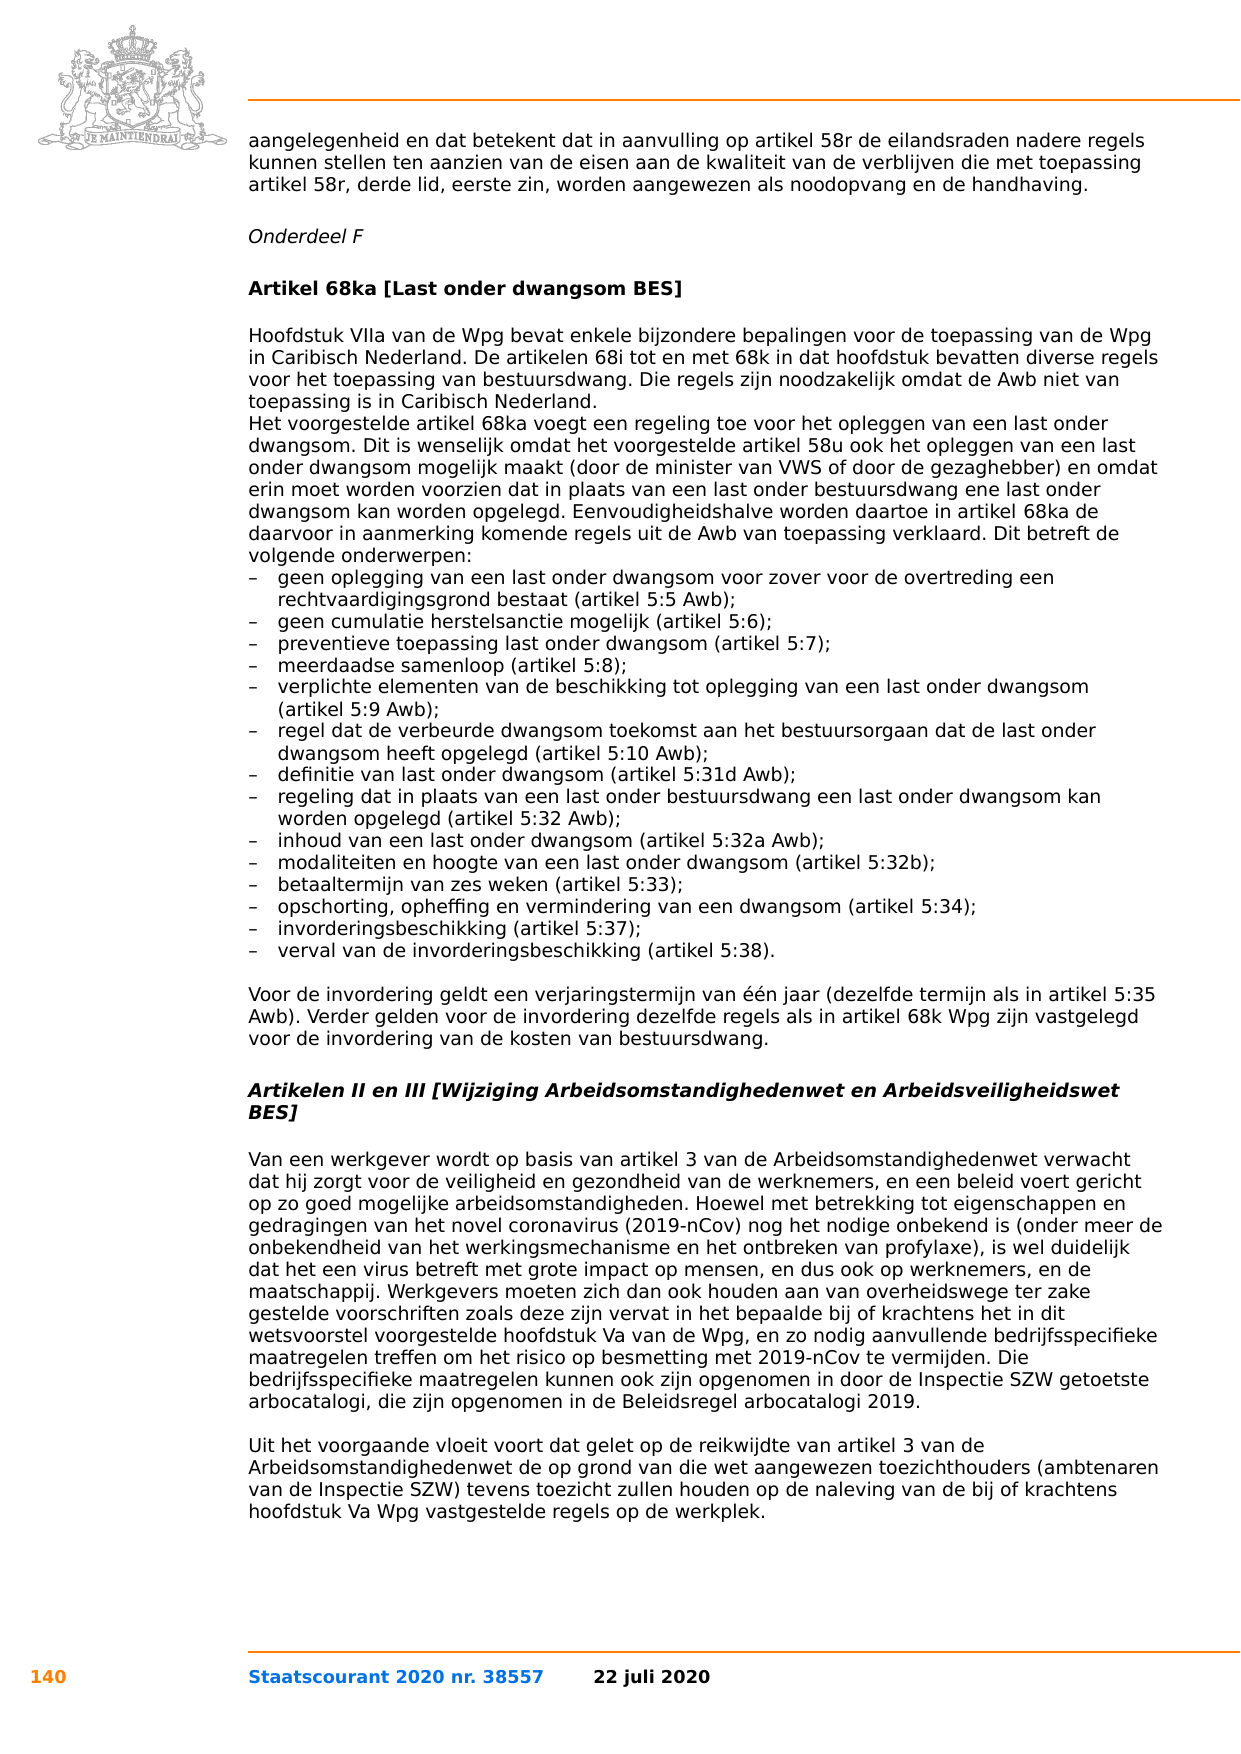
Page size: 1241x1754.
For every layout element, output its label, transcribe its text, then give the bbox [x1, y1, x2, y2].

text – preventieve toepassing last onder dwangsom (artikel 5:7); [248, 632, 1163, 654]
text – modaliteiten en hoogte van een last onder dwangsom (artikel 5:32b); [248, 852, 1163, 874]
picture [38, 25, 227, 150]
text – regel dat de verbeurde dwangsom toekomst aan het bestuursorgaan dat de last onder dwangsom heeft opgelegd (artikel 5:10 Awb); [248, 720, 1163, 764]
text Van een werkgever wordt op basis van artikel 3 van de Arbeidsomstandighedenwet verwacht dat hij zorgt voor de veiligheid en gezondheid van de werknemers, en een beleid voert gericht op zo goed mogelijke arbeidsomstandigheden. Hoewel met betrekking tot eigenschappen en gedragingen van het novel coronavirus (2019-nCov) nog het nodige onbekend is (onder meer de onbekendheid van het werkingsmechanisme en het ontbreken van profylaxe), is wel duidelijk dat het een virus betreft met grote impact op mensen, en dus ook op werknemers, en de maatschappij. Werkgevers moeten zich dan ook houden aan van overheidswege ter zake gestelde voorschriften zoals deze zijn vervat in het bepaalde bij of krachtens het in dit wetsvoorstel voorgestelde hoofdstuk Va van de Wpg, en zo nodig aanvullende bedrijfsspecifieke maatregelen treffen om het risico op besmetting met 2019-nCov te vermijden. Die bedrijfsspecifieke maatregelen kunnen ook zijn opgenomen in door de Inspectie SZW getoetste arbocatalogi, die zijn opgenomen in de Beleidsregel arbocatalogi 2019. [248, 1149, 1163, 1413]
subtitle Artikelen II en III [Wijziging Arbeidsomstandighedenwet en Arbeidsveiligheidswet BES] [248, 1080, 1163, 1124]
subtitle Onderdeel F [248, 226, 1163, 248]
text – geen oplegging van een last onder dwangsom voor zover voor de overtreding een rechtvaardigingsgrond bestaat (artikel 5:5 Awb); [248, 567, 1163, 611]
text Het voorgestelde artikel 68ka voegt een regeling toe voor het opleggen van een last onder dwangsom. Dit is wenselijk omdat het voorgestelde artikel 58u ook het opleggen van een last onder dwangsom mogelijk maakt (door de minister van VWS of door de gezaghebber) en omdat erin moet worden voorzien dat in plaats van een last onder bestuursdwang ene last onder dwangsom kan worden opgelegd. Eenvoudigheidshalve worden daartoe in artikel 68ka de daarvoor in aanmerking komende regels uit de Awb van toepassing verklaard. Dit betreft de volgende onderwerpen: [248, 413, 1163, 567]
text – inhoud van een last onder dwangsom (artikel 5:32a Awb); [248, 830, 1163, 852]
text – regeling dat in plaats van een last onder bestuursdwang een last onder dwangsom kan worden opgelegd (artikel 5:32 Awb); [248, 786, 1163, 830]
text – definitie van last onder dwangsom (artikel 5:31d Awb); [248, 764, 1163, 786]
text – betaaltermijn van zes weken (artikel 5:33); [248, 874, 1163, 896]
text Uit het voorgaande vloeit voort dat gelet op de reikwijdte van artikel 3 van de Arbeidsomstandighedenwet de op grond van die wet aangewezen toezichthouders (ambtenaren van de Inspectie SZW) tevens toezicht zullen houden op de naleving van de bij of krachtens hoofdstuk Va Wpg vastgestelde regels op de werkplek. [248, 1434, 1163, 1522]
text aangelegenheid en dat betekent dat in aanvulling op artikel 58r de eilandsraden nadere regels kunnen stellen ten aanzien van de eisen aan de kwaliteit van de verblijven die met toepassing artikel 58r, derde lid, eerste zin, worden aangewezen als noodopvang en de handhaving. [248, 130, 1163, 196]
text – verplichte elementen van de beschikking tot oplegging van een last onder dwangsom (artikel 5:9 Awb); [248, 676, 1163, 720]
subtitle Artikel 68ka [Last onder dwangsom BES] [248, 278, 1163, 300]
text – invorderingsbeschikking (artikel 5:37); [248, 918, 1163, 940]
text – geen cumulatie herstelsanctie mogelijk (artikel 5:6); [248, 611, 1163, 632]
text – meerdaadse samenloop (artikel 5:8); [248, 654, 1163, 676]
text – opschorting, opheffing en vermindering van een dwangsom (artikel 5:34); [248, 896, 1163, 918]
text Hoofdstuk VIIa van de Wpg bevat enkele bijzondere bepalingen voor de toepassing van de Wpg in Caribisch Nederland. De artikelen 68i tot en met 68k in dat hoofdstuk bevatten diverse regels voor het toepassing van bestuursdwang. Die regels zijn noodzakelijk omdat de Awb niet van toepassing is in Caribisch Nederland. [248, 325, 1163, 413]
text Voor de invordering geldt een verjaringstermijn van één jaar (dezelfde termijn als in artikel 5:35 Awb). Verder gelden voor de invordering dezelfde regels als in artikel 68k Wpg zijn vastgelegd voor de invordering van de kosten van bestuursdwang. [248, 984, 1163, 1050]
text – verval van de invorderingsbeschikking (artikel 5:38). [248, 940, 1163, 962]
